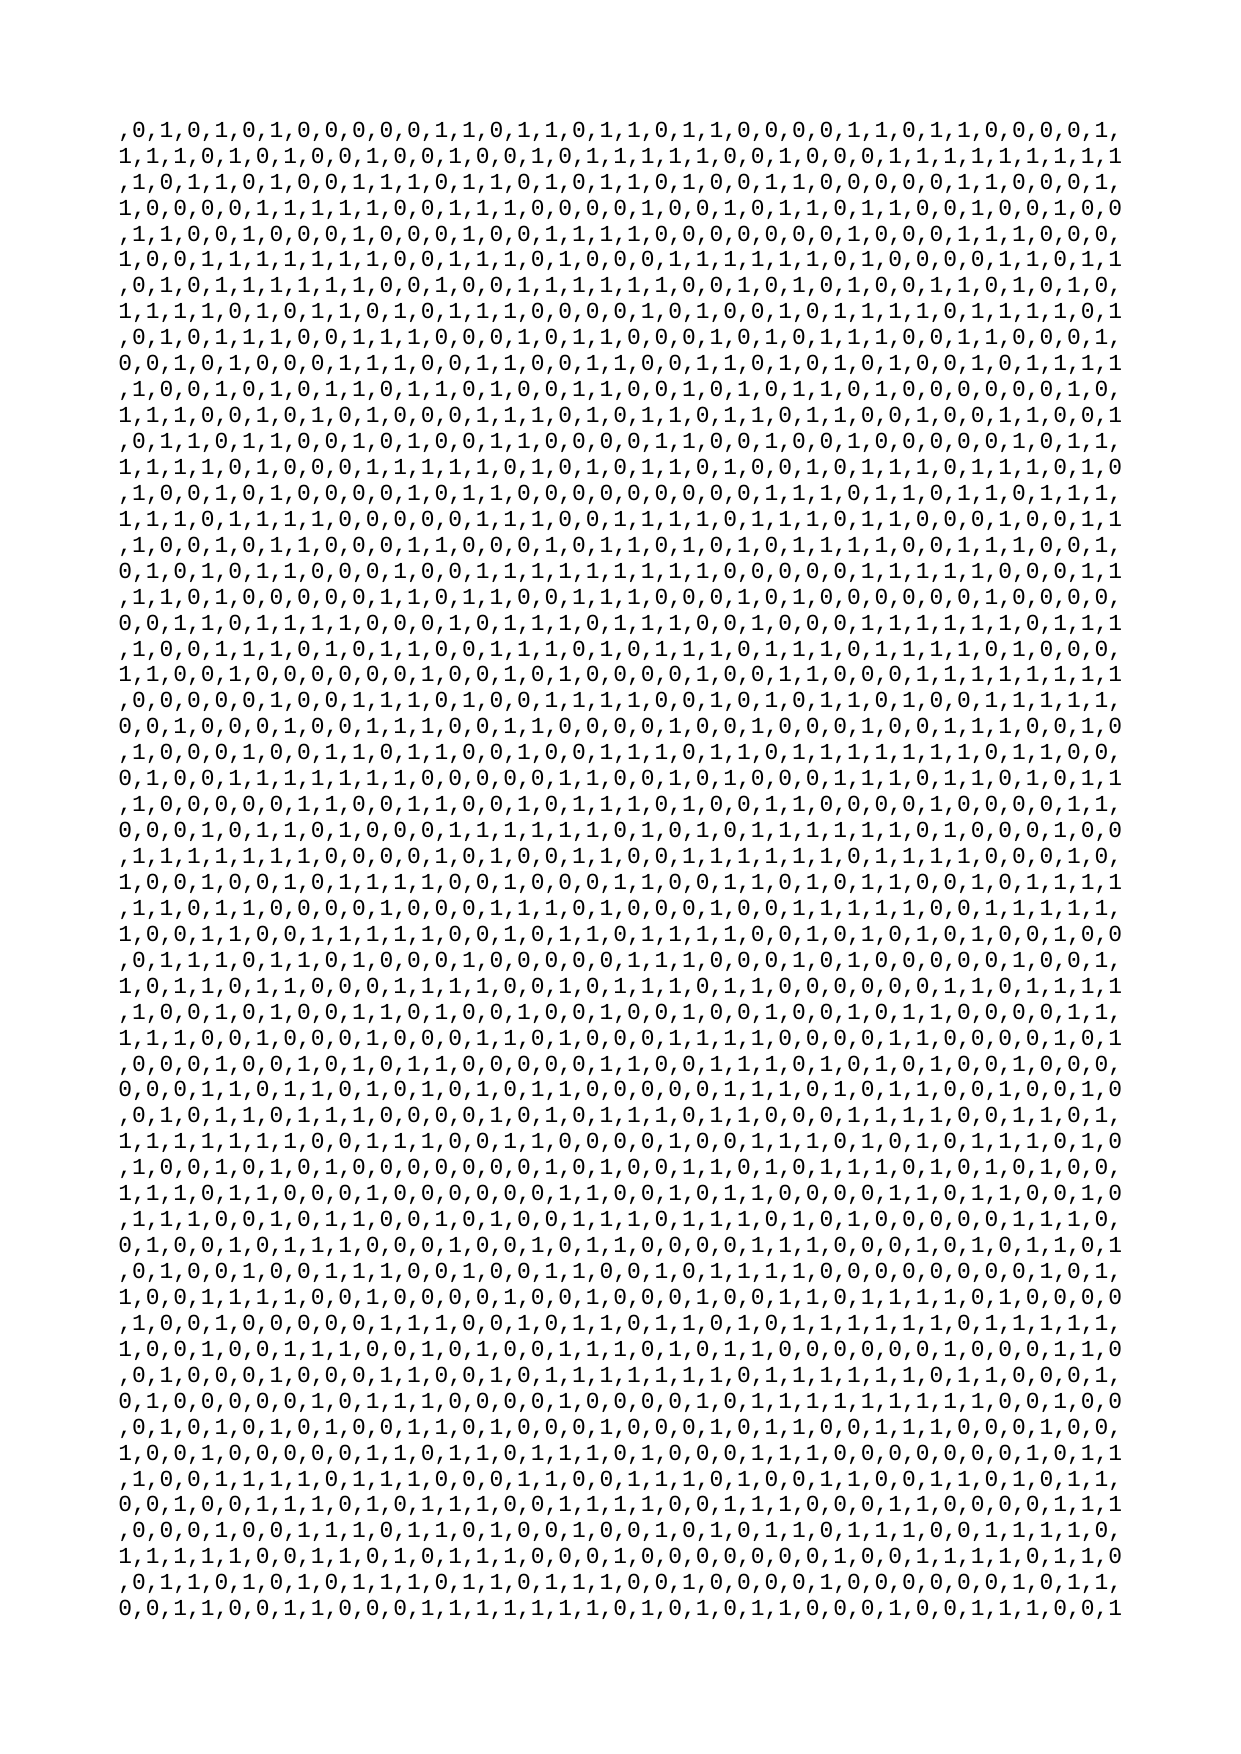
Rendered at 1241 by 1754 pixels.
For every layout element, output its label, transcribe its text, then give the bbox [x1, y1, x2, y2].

text ,0,1,0,1,0,1,0,0,0,0,0,1,1,0,1,1,0,1,1,0,1,1,0,0,0,0,1,1,0,1,1,0,0,0,0,1,1,1,1,0,1,0,1,0,0,1,0,0,1,0,0,1,0,1,1,1,1,1,0,0,1,0,0,0,1,1,1,1,1,1,1,1,1,1,0,1,1,0,1,0,0,1,1,1,0,1,1,0,1,0,1,1,0,1,0,0,1,1,0,0,0,0,0,1,1,0,0,0,1,1,0,0,0,0,1,1,1,1,1,0,0,1,1,1,0,0,0,0,1,0,0,1,0,1,1,0,1,1,0,0,1,0,0,1,0,0,1,1,0,0,1,0,0,0,1,0,0,0,1,0,0,1,1,1,1,0,0,0,0,0,0,0,1,0,0,0,1,1,1,0,0,0,1,0,0,1,1,1,1,1,1,1,0,0,1,1,1,0,1,0,0,0,1,1,1,1,1,1,0,1,0,0,0,0,1,1,0,1,1,0,1,0,1,1,1,1,1,1,0,0,1,0,0,1,1,1,1,1,1,0,0,1,0,1,0,1,0,0,1,1,0,1,0,1,0,1,1,1,1,0,1,0,1,1,0,1,0,1,1,1,0,0,0,0,1,0,1,0,0,1,0,1,1,1,1,0,1,1,1,1,0,1,0,1,0,1,1,1,0,0,1,1,1,0,0,0,1,0,1,1,0,0,0,1,0,1,0,1,1,1,0,0,1,1,0,0,0,1,0,0,1,0,1,0,0,0,1,1,1,0,0,1,1,0,0,1,1,0,0,1,1,0,1,0,1,0,1,0,0,1,0,1,1,1,1,1,0,0,1,0,1,0,1,1,0,1,1,0,1,0,0,1,1,0,0,1,0,1,0,1,1,0,1,0,0,0,0,0,0,1,0,1,1,1,0,0,1,0,1,0,1,0,0,0,1,1,1,0,1,0,1,1,0,1,1,0,1,1,0,0,1,0,0,1,1,0,0,1,0,1,1,0,1,1,0,0,1,0,1,0,0,1,1,0,0,0,0,1,1,0,0,1,0,0,1,0,0,0,0,0,1,0,1,1,1,1,1,1,0,1,0,0,0,1,1,1,1,1,0,1,0,1,0,1,1,0,1,0,0,1,0,1,1,1,0,1,1,1,0,1,0,1,0,0,1,0,1,0,0,0,0,1,0,1,1,0,0,0,0,0,0,0,0,0,1,1,1,0,1,1,0,1,1,0,1,1,1,1,1,1,0,1,1,1,1,0,0,0,0,0,1,1,1,0,0,1,1,1,1,0,1,1,1,0,1,1,0,0,0,1,0,0,1,1,1,0,0,1,0,1,1,0,0,0,1,1,0,0,0,1,0,1,1,0,1,0,1,0,1,1,1,1,0,0,1,1,1,0,0,1,0,1,0,1,0,1,1,0,0,0,1,0,0,1,1,1,1,1,1,1,1,1,0,0,0,0,0,1,1,1,1,1,0,0,0,1,1,1,1,0,1,0,0,0,0,0,1,1,0,1,1,0,0,1,1,1,0,0,0,1,0,1,0,0,0,0,0,0,1,0,0,0,0,0,0,1,1,0,1,1,1,1,0,0,0,1,0,1,1,1,0,1,1,1,0,0,1,0,0,0,1,1,1,1,1,1,0,1,1,1,1,0,0,1,1,1,0,1,0,1,1,0,0,1,1,1,0,1,0,1,1,1,0,1,1,1,0,1,1,1,1,0,1,0,0,0,1,1,0,0,1,0,0,0,0,0,0,1,0,0,1,0,1,0,0,0,0,1,0,0,1,1,0,0,0,1,1,1,1,1,1,1,1,0,0,0,0,0,1,0,0,1,1,1,0,1,0,0,1,1,1,1,0,0,1,0,1,0,1,1,0,1,0,0,1,1,1,1,1,0,0,1,0,0,0,1,0,0,1,1,1,0,0,1,1,0,0,0,0,1,0,0,1,0,0,0,1,0,0,1,1,1,0,0,1,0,1,0,0,0,1,0,0,1,1,0,1,1,0,0,1,0,0,1,1,1,0,1,1,0,1,1,1,1,1,1,1,0,1,1,0,0,0,1,0,0,1,1,1,1,1,1,1,0,0,0,0,0,1,1,0,0,1,0,1,0,0,0,1,1,1,0,1,1,0,1,0,1,1,1,0,0,0,0,0,1,1,0,0,1,1,0,0,1,0,1,1,1,0,1,0,0,1,1,0,0,0,0,1,0,0,0,0,1,1,0,0,0,1,0,1,1,0,1,0,0,0,1,1,1,1,1,1,0,1,0,1,0,1,1,1,1,1,1,0,1,0,0,0,1,0,0,1,1,1,1,1,1,1,0,0,0,0,1,0,1,0,0,1,1,0,0,1,1,1,1,1,1,0,1,1,1,1,0,0,0,1,0,1,0,0,1,0,0,1,0,1,1,1,1,0,0,1,0,0,0,1,1,0,0,1,1,0,1,0,1,1,0,0,1,0,1,1,1,1,1,1,0,1,1,0,0,0,0,1,0,0,0,1,1,1,0,1,0,0,0,1,0,0,1,1,1,1,1,0,0,1,1,1,1,1,1,0,0,1,1,0,0,1,1,1,1,1,0,0,1,0,1,1,0,1,1,1,1,0,0,1,0,1,0,1,0,1,0,0,1,0,0,0,1,1,1,0,1,1,0,1,0,0,0,1,0,0,0,0,0,1,1,1,0,0,0,1,0,1,0,0,0,0,0,1,0,0,1,1,0,1,1,0,1,1,0,0,0,1,1,1,1,0,0,1,0,1,1,1,0,1,1,0,0,0,0,0,0,1,1,0,1,1,1,1,1,0,0,1,0,1,0,0,1,1,0,1,0,0,1,0,0,1,0,0,1,0,0,1,0,0,1,0,1,1,0,0,0,0,1,1,1,1,1,0,0,1,0,0,0,1,0,0,0,1,1,0,1,0,0,0,1,1,1,1,0,0,0,0,1,1,0,0,0,0,1,0,1,0,0,0,1,0,0,1,0,1,0,1,1,0,0,0,0,0,1,1,0,0,1,1,1,0,1,0,1,0,1,0,0,1,0,0,0,0,0,0,1,1,0,1,1,0,1,0,1,0,1,0,1,1,0,0,0,0,0,1,1,1,0,1,0,1,1,0,0,1,0,0,1,0,0,1,0,1,1,0,1,1,1,0,0,0,0,1,0,1,0,1,1,1,0,1,1,0,0,0,1,1,1,1,0,0,1,1,0,1,1,1,1,1,1,1,1,0,0,1,1,1,0,0,1,1,0,0,0,0,1,0,0,1,1,1,0,1,0,1,0,1,1,1,0,1,0,1,0,0,1,0,1,0,1,0,0,0,0,0,0,0,1,0,1,0,0,1,1,0,1,0,1,1,1,0,1,0,1,0,1,0,0,1,1,1,0,1,1,0,0,0,1,0,0,0,0,0,0,1,1,0,0,1,0,1,1,0,0,0,0,1,1,0,1,1,0,0,1,0,1,1,1,0,0,1,0,1,1,0,0,1,0,1,0,0,1,1,1,0,1,1,1,0,1,0,1,0,0,0,0,0,1,1,1,0,0,1,0,0,1,0,1,1,1,0,0,0,1,0,0,1,0,1,1,0,0,0,0,1,1,1,0,0,0,1,0,1,0,1,1,0,1,0,1,0,0,1,0,0,1,1,1,0,0,1,0,0,1,1,0,0,1,0,1,1,1,1,0,0,0,0,0,0,0,0,1,0,1,1,0,0,1,1,1,1,0,0,1,0,0,0,0,1,0,0,1,0,0,0,1,0,0,1,1,0,1,1,1,1,0,1,0,0,0,0,1,0,0,1,0,0,0,0,0,1,1,1,0,0,1,0,1,1,0,1,1,0,1,0,1,1,1,1,1,1,0,1,1,1,1,1,1,0,0,1,0,0,1,1,1,0,0,1,0,1,0,0,1,1,1,0,1,0,1,1,0,0,0,0,0,0,1,0,0,0,1,1,0,0,1,0,0,0,1,0,0,0,1,1,0,0,1,0,1,1,1,1,1,1,1,0,1,1,1,1,1,1,0,1,1,0,0,0,1,0,1,0,0,0,0,0,1,0,1,1,1,0,0,0,0,1,0,0,0,0,1,0,1,1,1,1,1,1,1,1,1,0,0,1,0,0,0,1,0,1,0,1,0,1,0,0,1,1,0,1,0,0,0,1,0,0,0,1,0,1,1,0,0,1,1,1,0,0,0,1,0,0,1,0,0,1,0,0,0,0,0,1,1,0,1,1,0,1,1,1,0,1,0,0,0,1,1,1,0,0,0,0,0,0,0,1,0,1,1,1,0,0,1,1,1,1,0,1,1,1,0,0,0,1,1,0,0,1,1,1,0,1,0,0,1,1,0,0,1,1,0,1,0,1,1,0,0,1,0,0,1,1,1,0,1,0,1,1,1,0,0,1,1,1,1,0,0,1,1,1,0,0,0,1,1,0,0,0,0,1,1,1,0,0,0,1,0,0,1,1,1,0,1,1,0,1,0,0,1,0,0,1,0,1,0,1,1,0,1,1,1,0,0,1,1,1,1,0,1,1,1,1,1,0,0,1,1,0,1,0,1,1,1,0,0,0,1,0,0,0,0,0,0,0,1,0,0,1,1,1,1,0,1,1,0,0,1,1,0,1,0,1,0,1,1,1,0,1,1,0,1,1,1,0,0,1,0,0,0,0,1,0,0,0,0,0,0,1,0,1,1,0,0,1,1,0,0,1,1,0,0,0,1,1,1,1,1,1,1,0,1,0,1,0,1,1,0,0,0,1,0,0,1,1,1,0,0,1 [118, 118, 1122, 1622]
